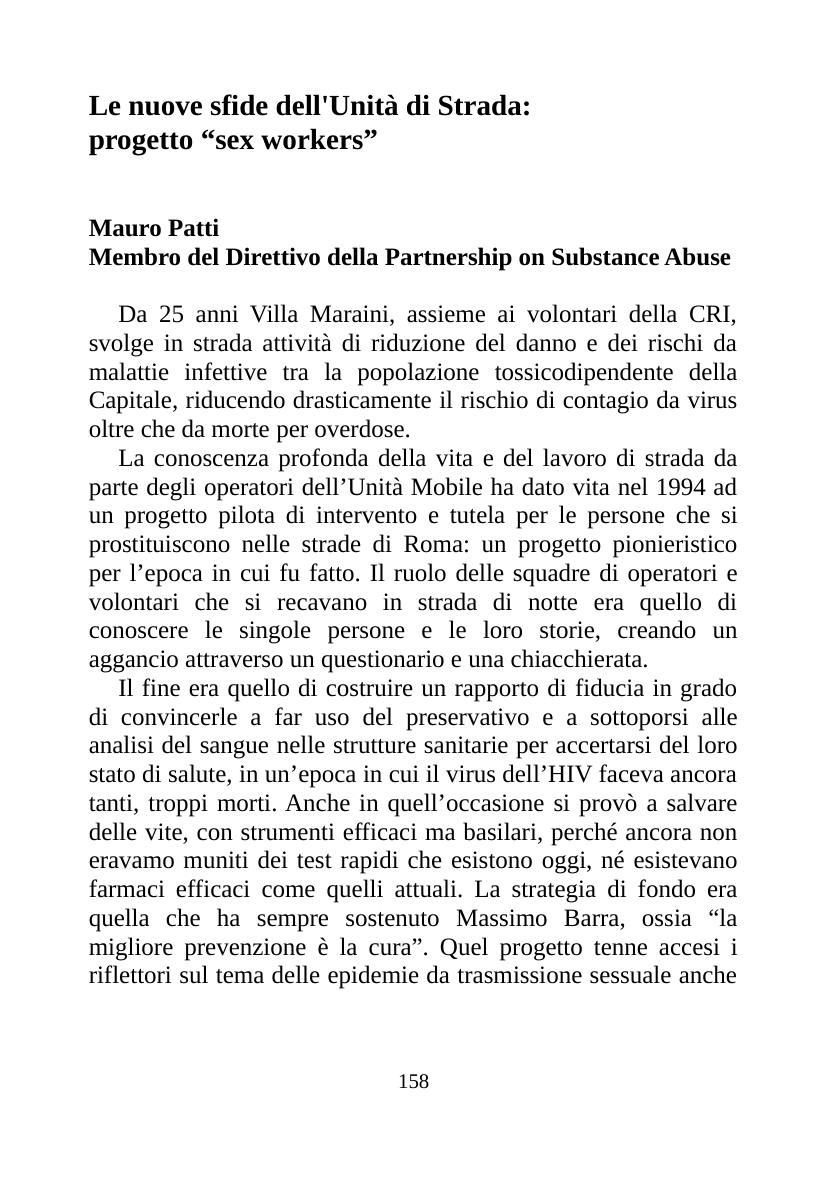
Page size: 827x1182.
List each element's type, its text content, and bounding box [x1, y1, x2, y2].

text Il fine era quello di costruire un rapporto di fiducia in grado di convincerle a far uso del preservativo e a sottoporsi alle analisi del sangue nelle strutture sanitarie per accertarsi del loro stato di salute, in un’epoca in cui il virus dell’HIV faceva ancora tanti, troppi morti. Anche in quell’occasione si provò a salvare delle vite, con strumenti efficaci ma basilari, perché ancora non eravamo muniti dei test rapidi che esistono oggi, né esistevano farmaci efficaci come quelli attuali. La strategia di fondo era quella che ha sempre sostenuto Massimo Barra, ossia “la migliore prevenzione è la cura”. Quel progetto tenne accesi i riflettori sul tema delle epidemie da trasmissione sessuale anche [88, 673, 738, 989]
text La conoscenza profonda della vita e del lavoro di strada da parte degli operatori dell’Unità Mobile ha dato vita nel 1994 ad un progetto pilota di intervento e tutela per le persone che si prostituiscono nelle strade di Roma: un progetto pionieristico per l’epoca in cui fu fatto. Il ruolo delle squadre di operatori e volontari che si recavano in strada di notte era quello di conoscere le singole persone e le loro storie, creando un aggancio attraverso un questionario e una chiacchierata. [88, 443, 738, 673]
subtitle Le nuove sfide dell'Unità di Strada: [88, 88, 738, 122]
text Da 25 anni Villa Maraini, assieme ai volontari della CRI, svolge in strada attività di riduzione del danno e dei rischi da malattie infettive tra la popolazione tossicodipendente della Capitale, riducendo drasticamente il rischio di contagio da virus oltre che da morte per overdose. [88, 299, 738, 443]
subtitle Membro del Direttivo della Partnership on Substance Abuse [88, 242, 738, 271]
subtitle progetto “sex workers” [88, 122, 738, 156]
subtitle Mauro Patti [88, 213, 738, 242]
